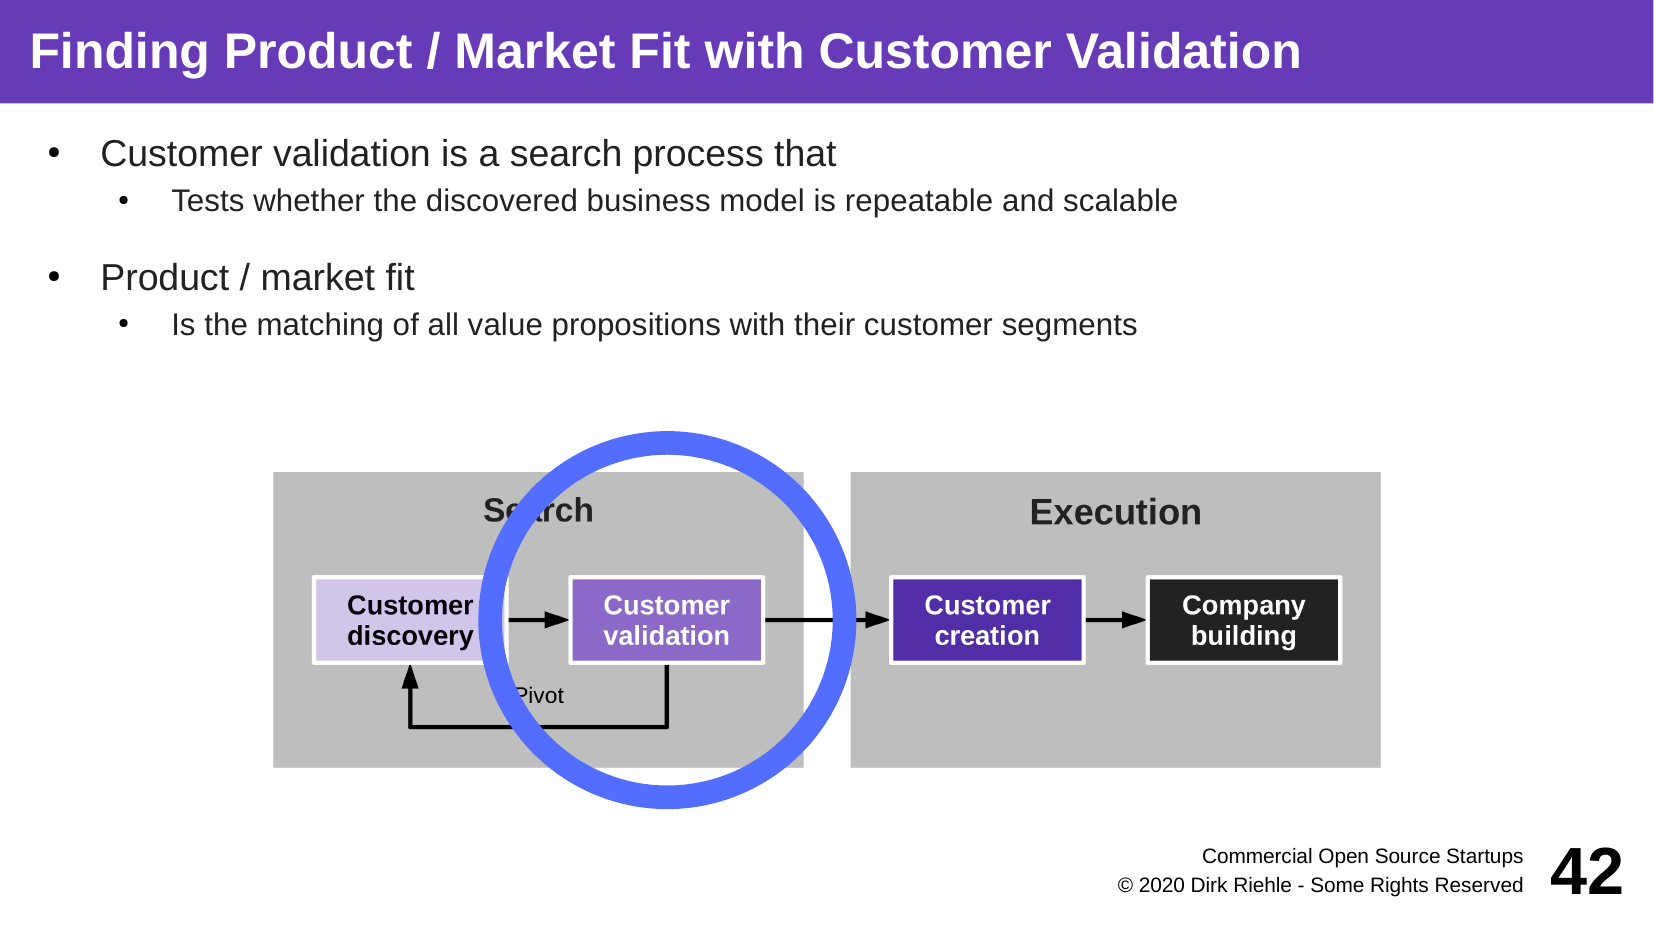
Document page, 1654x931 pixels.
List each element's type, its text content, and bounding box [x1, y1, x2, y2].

title Finding Product / Market Fit with Customer Validation [0, 0, 1654, 104]
list Customer validation is a search process that Tests whether the discovered business model is repeatable and scalable Product / market fit Is the matching of all value propositions with their customer segments [29, 132, 1625, 813]
picture [502, 472, 832, 768]
picture [787, 472, 1381, 768]
picture [273, 472, 548, 768]
